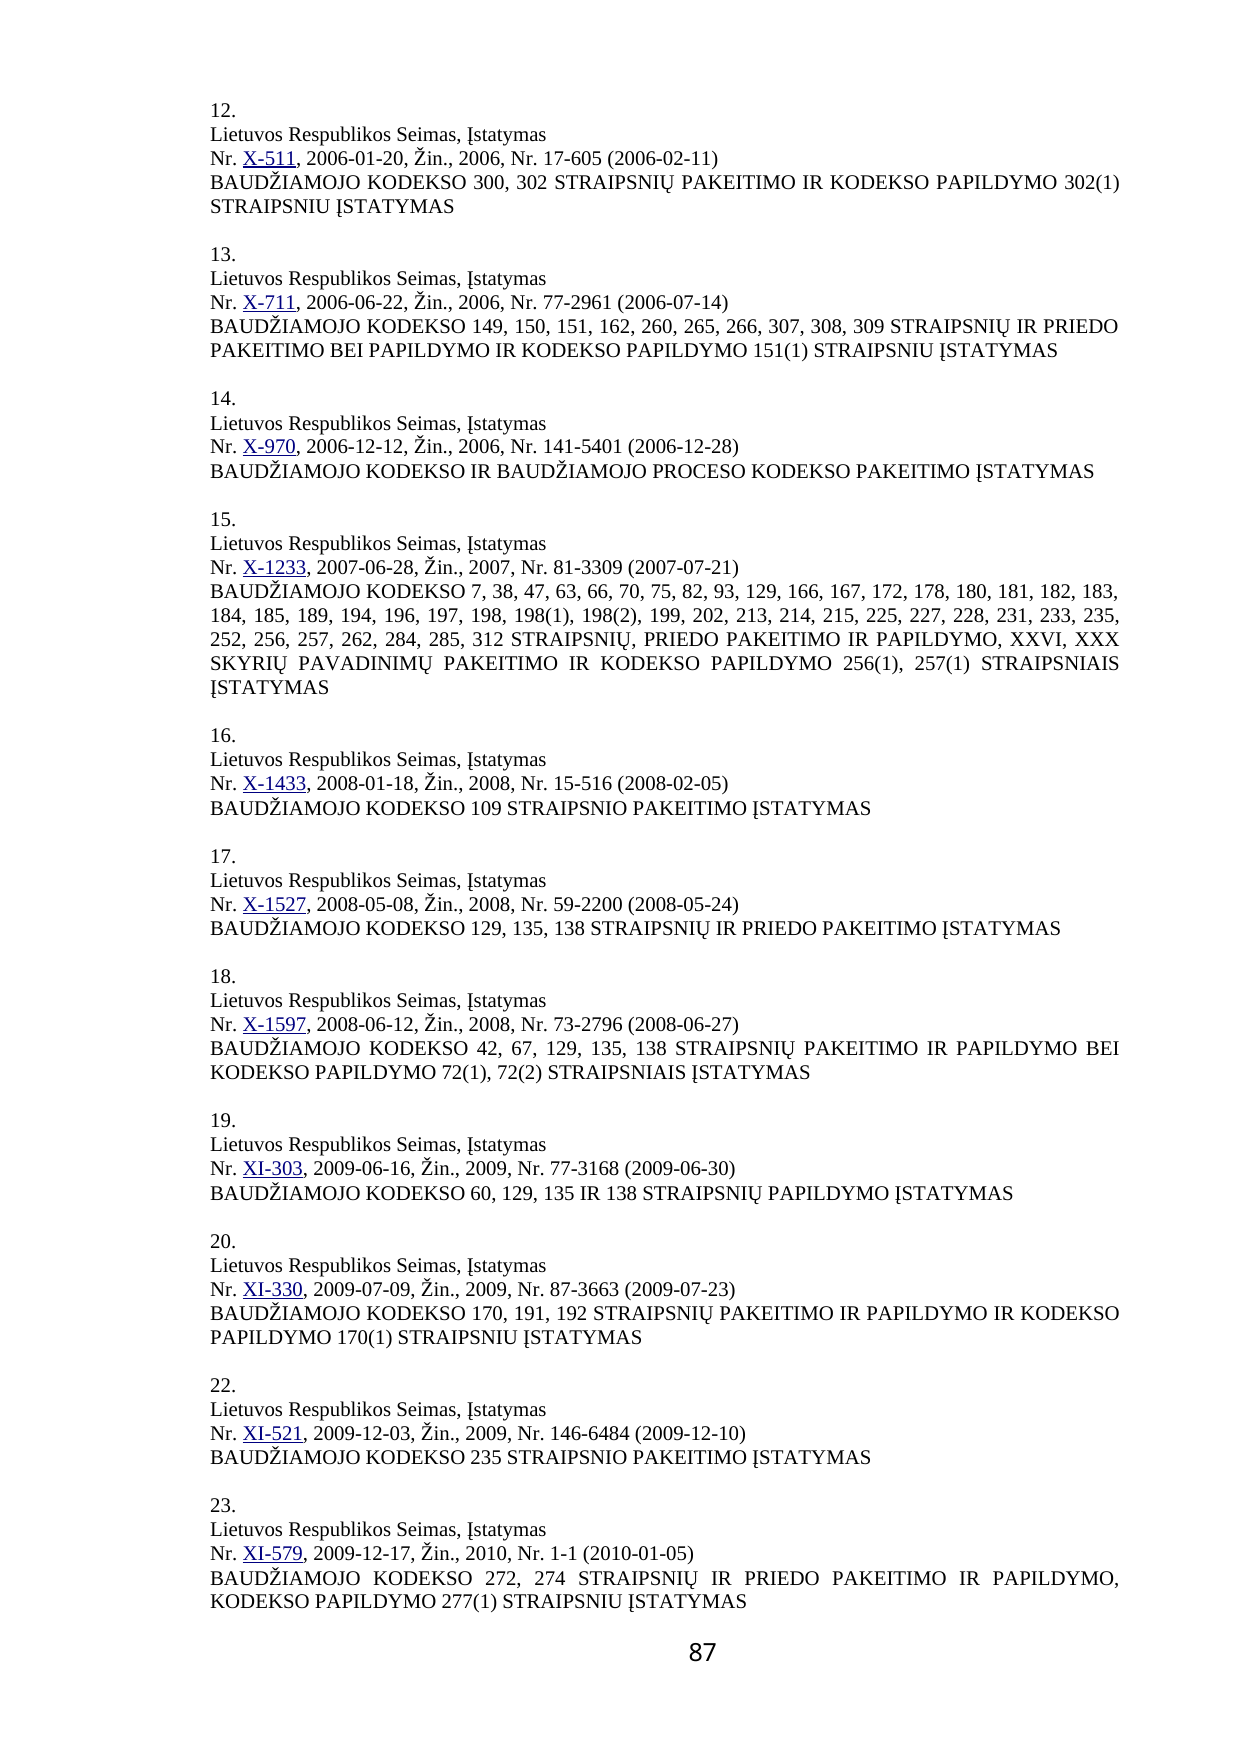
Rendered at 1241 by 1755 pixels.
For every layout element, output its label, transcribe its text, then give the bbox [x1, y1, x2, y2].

text BAUDŽIAMOJO KODEKSO 300, 302 STRAIPSNIŲ PAKEITIMO IR KODEKSO PAPILDYMO 302(1) STRAIPSNIU ĮSTATYMAS [210, 170, 1120, 218]
text Nr. X-711, 2006-06-22, Žin., 2006, Nr. 77-2961 (2006-07-14) [210, 290, 1120, 314]
text Nr. XI-521, 2009-12-03, Žin., 2009, Nr. 146-6484 (2009-12-10) [210, 1421, 1120, 1445]
text Nr. X-1527, 2008-05-08, Žin., 2008, Nr. 59-2200 (2008-05-24) [210, 892, 1120, 916]
text BAUDŽIAMOJO KODEKSO 60, 129, 135 IR 138 STRAIPSNIŲ PAPILDYMO ĮSTATYMAS [210, 1180, 1120, 1204]
text BAUDŽIAMOJO KODEKSO 149, 150, 151, 162, 260, 265, 266, 307, 308, 309 STRAIPSNIŲ IR PRIEDO PAKEITIMO BEI PAPILDYMO IR KODEKSO PAPILDYMO 151(1) STRAIPSNIU ĮSTATYMAS [210, 314, 1120, 362]
text BAUDŽIAMOJO KODEKSO 7, 38, 47, 63, 66, 70, 75, 82, 93, 129, 166, 167, 172, 178, 180, 181, 182, 183, 184, 185, 189, 194, 196, 197, 198, 198(1), 198(2), 199, 202, 213, 214, 215, 225, 227, 228, 231, 233, 235, 252, 256, 257, 262, 284, 285, 312 STRAIPSNIŲ, PRIEDO PAKEITIMO IR PAPILDYMO, XXVI, XXX SKYRIŲ PAVADINIMŲ PAKEITIMO IR KODEKSO PAPILDYMO 256(1), 257(1) STRAIPSNIAIS ĮSTATYMAS [210, 579, 1120, 699]
text BAUDŽIAMOJO KODEKSO 129, 135, 138 STRAIPSNIŲ IR PRIEDO PAKEITIMO ĮSTATYMAS [210, 916, 1120, 940]
text 18. [210, 964, 1120, 988]
text 20. [210, 1228, 1120, 1253]
text Lietuvos Respublikos Seimas, Įstatymas [210, 410, 1120, 434]
text 13. [210, 242, 1120, 266]
text Lietuvos Respublikos Seimas, Įstatymas [210, 1132, 1120, 1156]
text BAUDŽIAMOJO KODEKSO 42, 67, 129, 135, 138 STRAIPSNIŲ PAKEITIMO IR PAPILDYMO BEI KODEKSO PAPILDYMO 72(1), 72(2) STRAIPSNIAIS ĮSTATYMAS [210, 1036, 1120, 1084]
text Nr. X-1233, 2007-06-28, Žin., 2007, Nr. 81-3309 (2007-07-21) [210, 555, 1120, 579]
text BAUDŽIAMOJO KODEKSO 272, 274 STRAIPSNIŲ IR PRIEDO PAKEITIMO IR PAPILDYMO, KODEKSO PAPILDYMO 277(1) STRAIPSNIU ĮSTATYMAS [210, 1565, 1120, 1613]
text Lietuvos Respublikos Seimas, Įstatymas [210, 988, 1120, 1012]
text Nr. XI-303, 2009-06-16, Žin., 2009, Nr. 77-3168 (2009-06-30) [210, 1156, 1120, 1180]
text 17. [210, 843, 1120, 868]
text Lietuvos Respublikos Seimas, Įstatymas [210, 1517, 1120, 1541]
text Lietuvos Respublikos Seimas, Įstatymas [210, 122, 1120, 146]
text Lietuvos Respublikos Seimas, Įstatymas [210, 1253, 1120, 1277]
text Nr. XI-579, 2009-12-17, Žin., 2010, Nr. 1-1 (2010-01-05) [210, 1541, 1120, 1565]
text BAUDŽIAMOJO KODEKSO 170, 191, 192 STRAIPSNIŲ PAKEITIMO IR PAPILDYMO IR KODEKSO PAPILDYMO 170(1) STRAIPSNIU ĮSTATYMAS [210, 1301, 1120, 1349]
text Lietuvos Respublikos Seimas, Įstatymas [210, 868, 1120, 892]
text Lietuvos Respublikos Seimas, Įstatymas [210, 531, 1120, 555]
text Nr. XI-330, 2009-07-09, Žin., 2009, Nr. 87-3663 (2009-07-23) [210, 1277, 1120, 1301]
text Nr. X-511, 2006-01-20, Žin., 2006, Nr. 17-605 (2006-02-11) [210, 146, 1120, 170]
text BAUDŽIAMOJO KODEKSO 235 STRAIPSNIO PAKEITIMO ĮSTATYMAS [210, 1445, 1120, 1469]
text BAUDŽIAMOJO KODEKSO 109 STRAIPSNIO PAKEITIMO ĮSTATYMAS [210, 795, 1120, 819]
text 14. [210, 386, 1120, 410]
text 19. [210, 1108, 1120, 1132]
text 16. [210, 723, 1120, 747]
text Nr. X-1433, 2008-01-18, Žin., 2008, Nr. 15-516 (2008-02-05) [210, 771, 1120, 795]
text Lietuvos Respublikos Seimas, Įstatymas [210, 1397, 1120, 1421]
text 15. [210, 507, 1120, 531]
text Nr. X-970, 2006-12-12, Žin., 2006, Nr. 141-5401 (2006-12-28) [210, 434, 1120, 458]
text Lietuvos Respublikos Seimas, Įstatymas [210, 747, 1120, 771]
text 12. [210, 98, 1120, 122]
text BAUDŽIAMOJO KODEKSO IR BAUDŽIAMOJO PROCESO KODEKSO PAKEITIMO ĮSTATYMAS [210, 458, 1120, 483]
text Lietuvos Respublikos Seimas, Įstatymas [210, 266, 1120, 290]
text 23. [210, 1493, 1120, 1517]
text Nr. X-1597, 2008-06-12, Žin., 2008, Nr. 73-2796 (2008-06-27) [210, 1012, 1120, 1036]
text 22. [210, 1373, 1120, 1397]
